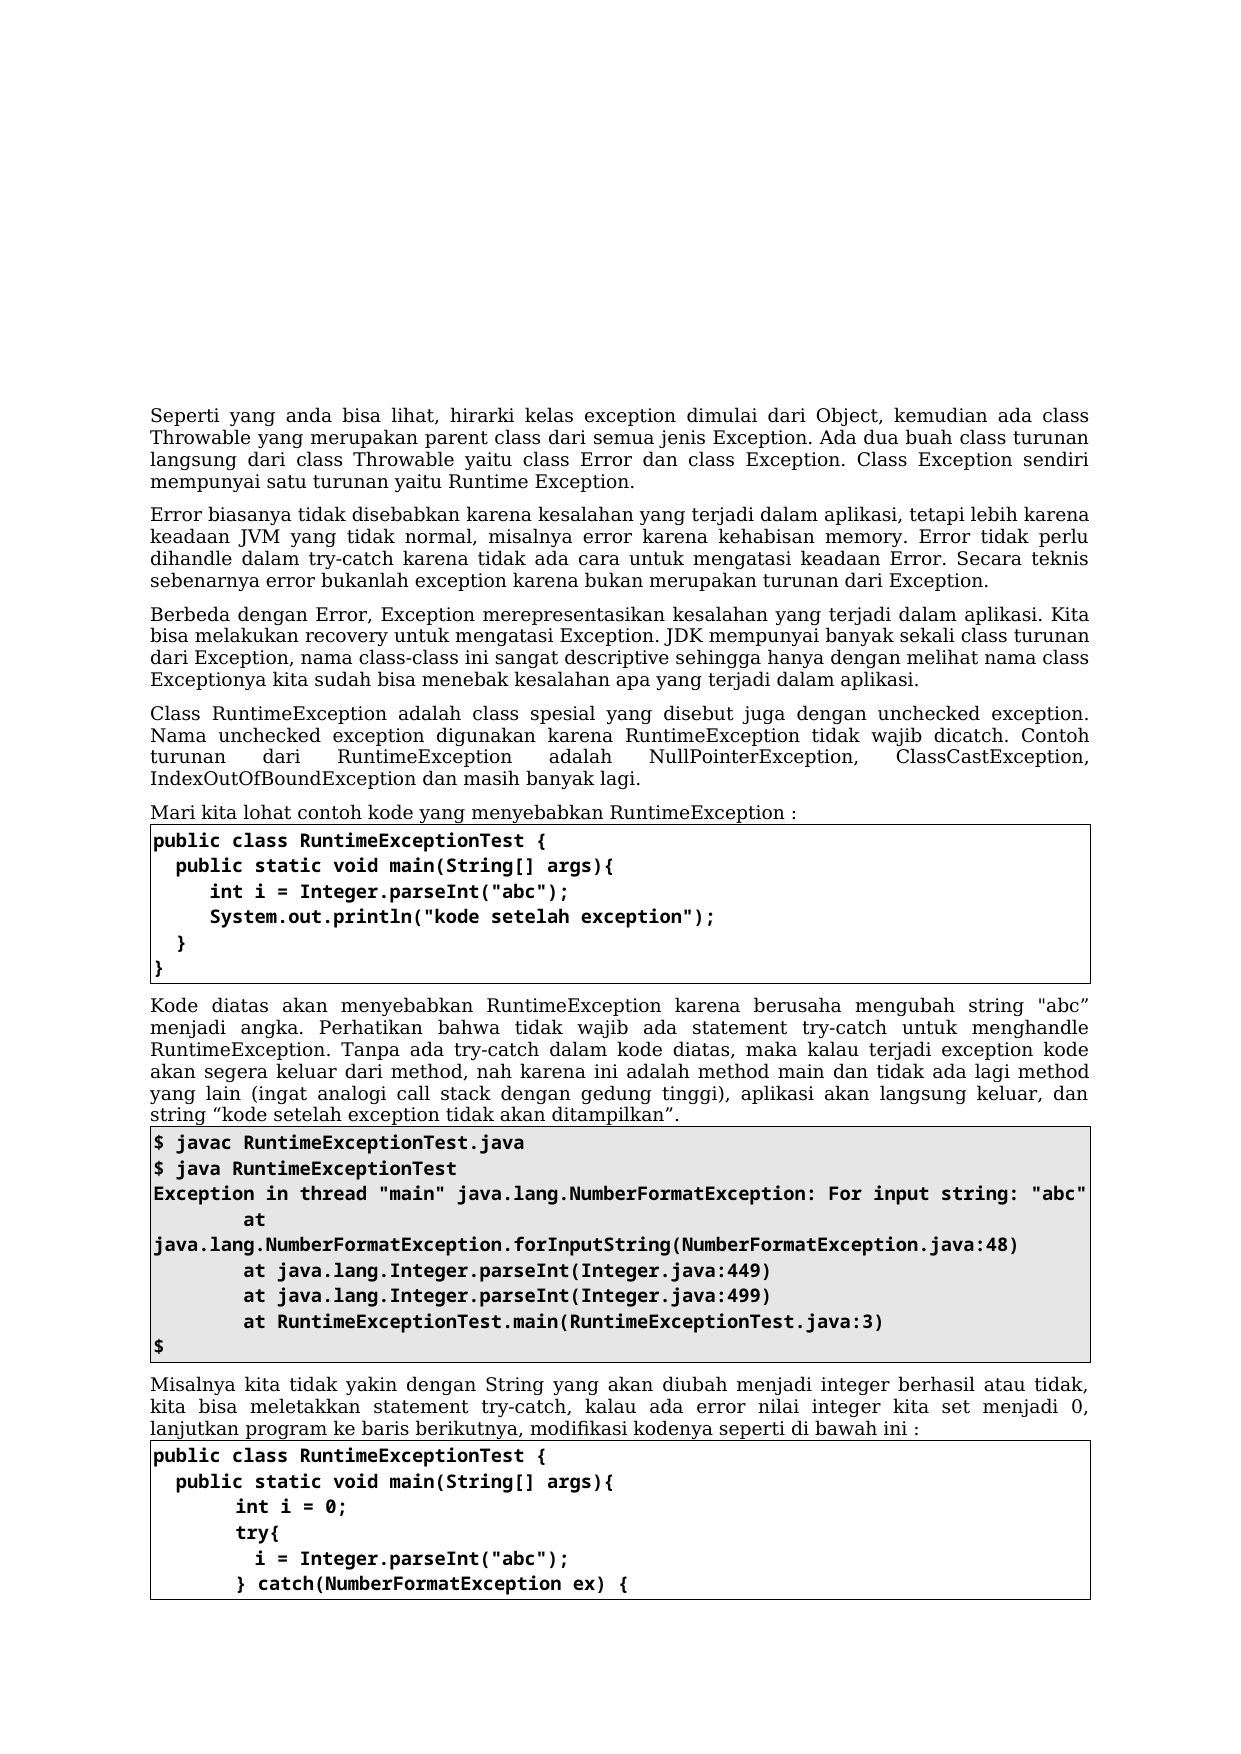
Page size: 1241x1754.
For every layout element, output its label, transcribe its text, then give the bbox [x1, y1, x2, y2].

text at RuntimeExceptionTest.main(RuntimeExceptionTest.java:3) [151, 1305, 1090, 1331]
text i = Integer.parseInt("abc"); [151, 1542, 1090, 1567]
text $ java RuntimeExceptionTest [151, 1152, 1090, 1177]
text } catch(NumberFormatException ex) { [151, 1567, 1090, 1599]
text Misalnya kita tidak yakin dengan String yang akan diubah menjadi integer berhasil atau tidak, kita bisa meletakkan statement try-catch, kalau ada error nilai integer kita set menjadi 0, lanjutkan program ke baris berikutnya, modifikasi kodenya seperti di bawah ini : [150, 1374, 1091, 1440]
text Berbeda dengan Error, Exception merepresentasikan kesalahan yang terjadi dalam aplikasi. Kita bisa melakukan recovery untuk mengatasi Exception. JDK mempunyai banyak sekali class turunan dari Exception, nama class-class ini sangat descriptive sehingga hanya dengan melihat nama class Exceptionya kita sudah bisa menebak kesalahan apa yang terjadi dalam aplikasi. [150, 603, 1091, 691]
text } [151, 926, 1090, 952]
text public static void main(String[] args){ [151, 1465, 1090, 1491]
text $ [151, 1331, 1090, 1362]
text Mari kita lohat contoh kode yang menyebabkan RuntimeException : [150, 802, 1091, 824]
text int i = Integer.parseInt("abc"); [151, 875, 1090, 901]
text Error biasanya tidak disebabkan karena kesalahan yang terjadi dalam aplikasi, tetapi lebih karena keadaan JVM yang tidak normal, misalnya error karena kehabisan memory. Error tidak perlu dihandle dalam try-catch karena tidak ada cara untuk mengatasi keadaan Error. Secara teknis sebenarnya error bukanlah exception karena bukan merupakan turunan dari Exception. [150, 504, 1091, 592]
text Exception in thread "main" java.lang.NumberFormatException: For input string: "abc" [151, 1177, 1090, 1203]
text Seperti yang anda bisa lihat, hirarki kelas exception dimulai dari Object, kemudian ada class Throwable yang merupakan parent class dari semua jenis Exception. Ada dua buah class turunan langsung dari class Throwable yaitu class Error dan class Exception. Class Exception sendiri mempunyai satu turunan yaitu Runtime Exception. [150, 405, 1091, 492]
text try{ [151, 1516, 1090, 1542]
text int i = 0; [151, 1491, 1090, 1516]
text public class RuntimeExceptionTest { [151, 825, 1090, 849]
text public class RuntimeExceptionTest { [151, 1441, 1090, 1465]
text at java.lang.Integer.parseInt(Integer.java:449) [151, 1254, 1090, 1279]
text $ javac RuntimeExceptionTest.java [151, 1127, 1090, 1152]
text System.out.println("kode setelah exception"); [151, 901, 1090, 926]
text Kode diatas akan menyebabkan RuntimeException karena berusaha mengubah string "abc” menjadi angka. Perhatikan bahwa tidak wajib ada statement try-catch untuk menghandle RuntimeException. Tanpa ada try-catch dalam kode diatas, maka kalau terjadi exception kode akan segera keluar dari method, nah karena ini adalah method main dan tidak ada lagi method yang lain (ingat analogi call stack dengan gedung tinggi), aplikasi akan langsung keluar, dan string “kode setelah exception tidak akan ditampilkan”. [150, 995, 1091, 1126]
text } [151, 952, 1090, 983]
text at java.lang.Integer.parseInt(Integer.java:499) [151, 1279, 1090, 1305]
text Class RuntimeException adalah class spesial yang disebut juga dengan unchecked exception. Nama unchecked exception digunakan karena RuntimeException tidak wajib dicatch. Contoh turunan dari RuntimeException adalah NullPointerException, ClassCastException, IndexOutOfBoundException dan masih banyak lagi. [150, 703, 1091, 790]
text at java.lang.NumberFormatException.forInputString(NumberFormatException.java:48) [151, 1203, 1090, 1254]
text public static void main(String[] args){ [151, 849, 1090, 875]
